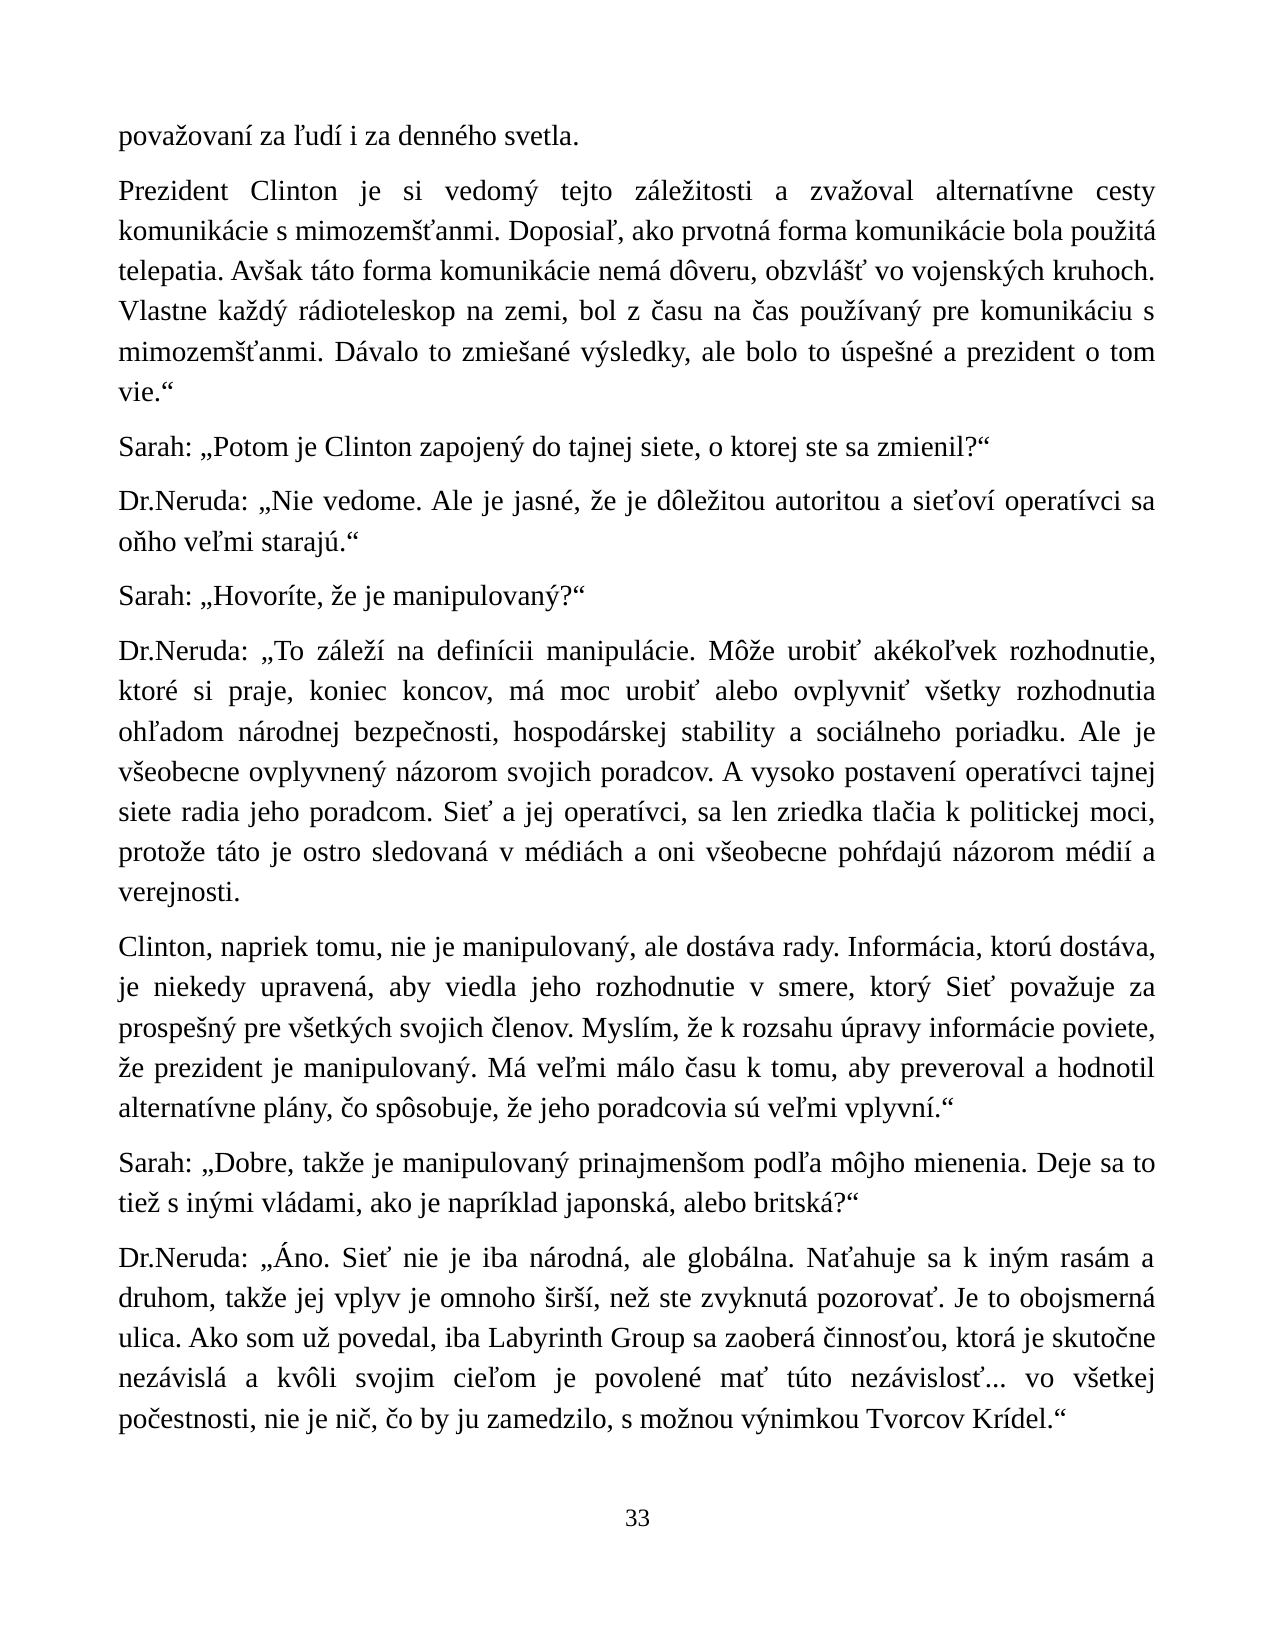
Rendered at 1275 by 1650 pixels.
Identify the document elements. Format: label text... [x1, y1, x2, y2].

text Dr.Neruda: „To záleží na definícii manipulácie. Môže urobiť akékoľvek rozhodnutie, ktoré si praje, koniec koncov, má moc urobiť alebo ovplyvniť všetky rozhodnutia ohľadom národnej bezpečnosti, hospodárskej stability a sociálneho poriadku. Ale je všeobecne ovplyvnený názorom svojich poradcov. A vysoko postavení operatívci tajnej siete radia jeho poradcom. Sieť a jej operatívci, sa len zriedka tlačia k politickej moci, protože táto je ostro sledovaná v médiách a oni všeobecne pohŕdajú názorom médií a verejnosti. [118, 633, 1157, 908]
text Sarah: „Dobre, takže je manipulovaný prinajmenšom podľa môjho mienenia. Deje sa to tiež s inými vládami, ako je napríklad japonská, alebo britská?“ [118, 1145, 1157, 1219]
text Clinton, napriek tomu, nie je manipulovaný, ale dostáva rady. Informácia, ktorú dostáva, je niekedy upravená, aby viedla jeho rozhodnutie v smere, ktorý Sieť považuje za prospešný pre všetkých svojich členov. Myslím, že k rozsahu úpravy informácie poviete, že prezident je manipulovaný. Má veľmi málo času k tomu, aby preveroval a hodnotil alternatívne plány, čo spôsobuje, že jeho poradcovia sú veľmi vplyvní.“ [118, 929, 1157, 1124]
text Sarah: „Hovoríte, že je manipulovaný?“ [118, 578, 1157, 612]
text Dr.Neruda: „Nie vedome. Ale je jasné, že je dôležitou autoritou a sieťoví operatívci sa oňho veľmi starajú.“ [118, 483, 1157, 557]
text Prezident Clinton je si vedomý tejto záležitosti a zvažoval alternatívne cesty komunikácie s mimozemšťanmi. Doposiaľ, ako prvotná forma komunikácie bola použitá telepatia. Avšak táto forma komunikácie nemá dôveru, obzvlášť vo vojenských kruhoch. Vlastne každý rádioteleskop na zemi, bol z času na čas používaný pre komunikáciu s mimozemšťanmi. Dávalo to zmiešané výsledky, ale bolo to úspešné a prezident o tom vie.“ [118, 173, 1157, 407]
text Dr.Neruda: „Áno. Sieť nie je iba národná, ale globálna. Naťahuje sa k iným rasám a druhom, takže jej vplyv je omnoho širší, než ste zvyknutá pozorovať. Je to obojsmerná ulica. Ako som už povedal, iba Labyrinth Group sa zaoberá činnosťou, ktorá je skutočne nezávislá a kvôli svojim cieľom je povolené mať túto nezávislosť... vo všetkej počestnosti, nie je nič, čo by ju zamedzilo, s možnou výnimkou Tvorcov Krídel.“ [118, 1240, 1157, 1434]
text považovaní za ľudí i za denného svetla. [118, 118, 1157, 152]
text Sarah: „Potom je Clinton zapojený do tajnej siete, o ktorej ste sa zmienil?“ [118, 429, 1157, 462]
